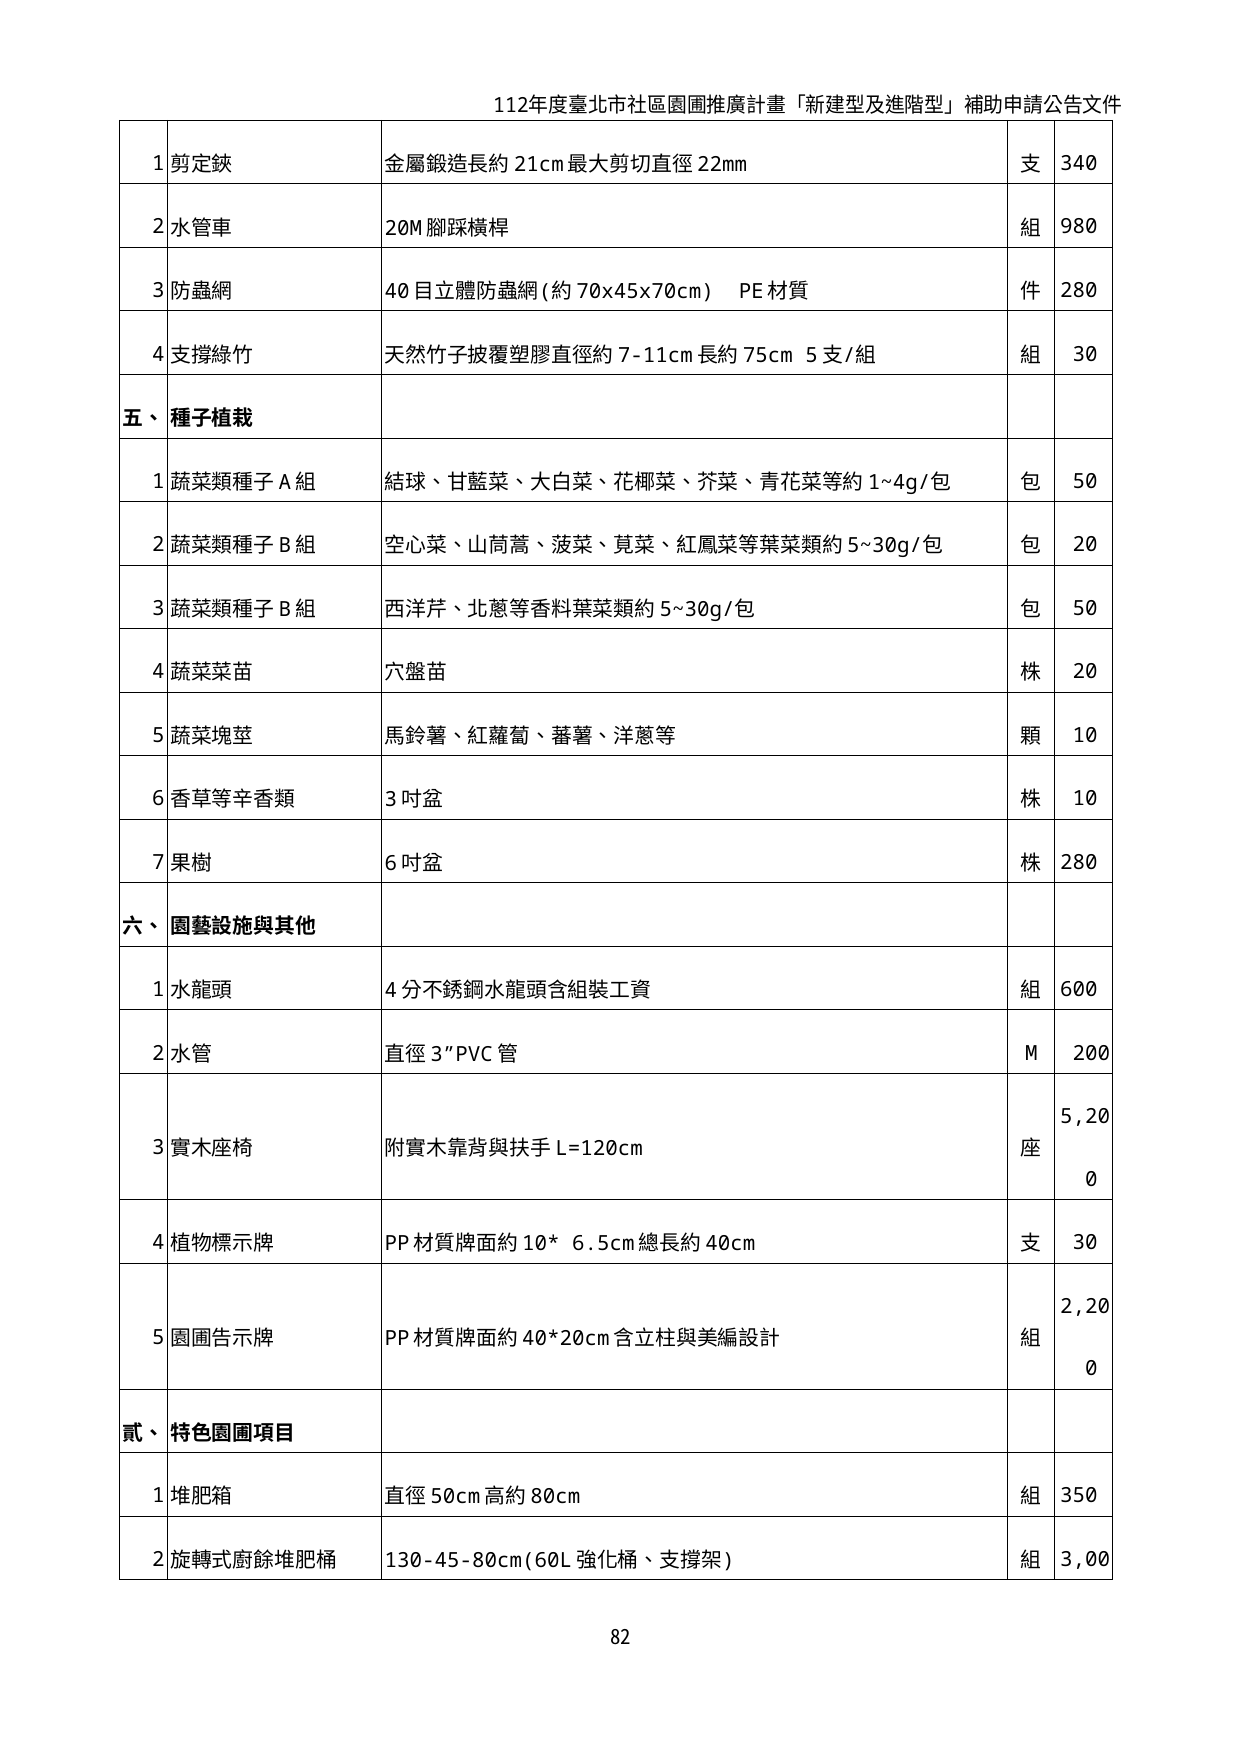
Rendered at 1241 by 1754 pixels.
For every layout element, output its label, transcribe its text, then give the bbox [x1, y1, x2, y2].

table_cell 六、 [120, 883, 167, 946]
table_cell 附實木靠背與扶手L=120cm [382, 1074, 1007, 1199]
table_cell 2 [120, 1010, 167, 1073]
table_cell 蔬菜類種子B組 [168, 502, 381, 564]
table_cell 西洋芹、北蔥等香料葉菜類約5~30g/包 [382, 566, 1007, 628]
table_cell 果樹 [168, 820, 381, 882]
table_cell 蔬菜塊莖 [168, 693, 381, 755]
table_cell 3 [120, 1074, 167, 1199]
table_cell 植物標示牌 [168, 1200, 381, 1262]
table_cell 支撐綠竹 [168, 311, 381, 374]
table_cell 座 [1008, 1074, 1054, 1199]
table_cell 水龍頭 [168, 947, 381, 1009]
table_cell 水管 [168, 1010, 381, 1073]
table_cell [382, 1390, 1007, 1452]
table_cell 2 [120, 184, 167, 247]
table_cell PP材質牌面約40*20cm含立柱與美編設計 [382, 1264, 1007, 1388]
table_cell 株 [1008, 820, 1054, 882]
table_cell [382, 375, 1007, 437]
table_cell 顆 [1008, 693, 1054, 755]
table_cell [1008, 375, 1054, 437]
table_cell 實木座椅 [168, 1074, 381, 1199]
table_cell 包 [1008, 439, 1054, 501]
table_cell 貳、 [120, 1390, 167, 1452]
table_cell 特色園圃項目 [168, 1390, 381, 1452]
table_cell 340 [1055, 121, 1112, 183]
table_cell 組 [1008, 184, 1054, 247]
table_cell 金屬鍛造長約21cm最大剪切直徑22mm [382, 121, 1007, 183]
table_cell 2 [120, 1517, 167, 1579]
table_cell 50 [1055, 439, 1112, 501]
table_cell 7 [120, 820, 167, 882]
table_cell [1055, 1390, 1112, 1452]
table_cell 30 [1055, 311, 1112, 374]
table_cell 20 [1055, 629, 1112, 692]
table_cell 20 [1055, 502, 1112, 564]
table_cell 蔬菜類種子A組 [168, 439, 381, 501]
table_cell 結球、甘藍菜、大白菜、花椰菜、芥菜、青花菜等約1~4g/包 [382, 439, 1007, 501]
table_cell 直徑50cm高約80cm [382, 1453, 1007, 1516]
table_cell 280 [1055, 248, 1112, 310]
table_cell 4 [120, 311, 167, 374]
table_cell 4分不銹鋼水龍頭含組裝工資 [382, 947, 1007, 1009]
table_cell 防蟲網 [168, 248, 381, 310]
table_cell 組 [1008, 1517, 1054, 1579]
table_cell 2 [120, 502, 167, 564]
table_cell 蔬菜類種子B組 [168, 566, 381, 628]
table_cell [1055, 883, 1112, 946]
table_cell 5 [120, 1264, 167, 1388]
table_cell 組 [1008, 947, 1054, 1009]
table_cell 組 [1008, 1264, 1054, 1388]
table_cell 4 [120, 629, 167, 692]
table_cell 4 [120, 1200, 167, 1262]
table_cell 1 [120, 1453, 167, 1516]
table_cell 980 [1055, 184, 1112, 247]
table_cell 香草等辛香類 [168, 756, 381, 819]
table_cell 天然竹子披覆塑膠直徑約7-11cm長約75cm 5支/組 [382, 311, 1007, 374]
table_cell [1055, 375, 1112, 437]
table_cell 30 [1055, 1200, 1112, 1262]
table_cell 10 [1055, 756, 1112, 819]
table_cell 5,200 [1055, 1074, 1112, 1199]
table_cell 20M腳踩橫桿 [382, 184, 1007, 247]
table_cell 2,200 [1055, 1264, 1112, 1388]
table_cell 堆肥箱 [168, 1453, 381, 1516]
table_cell 1 [120, 121, 167, 183]
table_cell [1008, 883, 1054, 946]
table_cell 1 [120, 439, 167, 501]
table_cell 3 [120, 566, 167, 628]
table_cell 組 [1008, 1453, 1054, 1516]
table_cell 600 [1055, 947, 1112, 1009]
table_cell 130-45-80cm(60L強化桶、支撐架) [382, 1517, 1007, 1579]
table_cell 株 [1008, 756, 1054, 819]
table_cell [1008, 1390, 1054, 1452]
table_cell 五、 [120, 375, 167, 437]
table_cell PP材質牌面約10* 6.5cm總長約40cm [382, 1200, 1007, 1262]
table_cell 支 [1008, 1200, 1054, 1262]
table_cell 組 [1008, 311, 1054, 374]
table_cell 馬鈴薯、紅蘿蔔、蕃薯、洋蔥等 [382, 693, 1007, 755]
table_cell 5 [120, 693, 167, 755]
table_cell 3,00 [1055, 1517, 1112, 1579]
table_cell 6 [120, 756, 167, 819]
table_cell 種子植栽 [168, 375, 381, 437]
table_cell 園圃告示牌 [168, 1264, 381, 1388]
table_cell 350 [1055, 1453, 1112, 1516]
table_cell 6吋盆 [382, 820, 1007, 882]
table_cell 株 [1008, 629, 1054, 692]
table_cell 200 [1055, 1010, 1112, 1073]
table_cell M [1008, 1010, 1054, 1073]
table_cell 支 [1008, 121, 1054, 183]
table_cell 直徑3”PVC管 [382, 1010, 1007, 1073]
table_cell 空心菜、山茼蒿、菠菜、莧菜、紅鳳菜等葉菜類約5~30g/包 [382, 502, 1007, 564]
table_cell 包 [1008, 566, 1054, 628]
table_cell 3 [120, 248, 167, 310]
table_cell 10 [1055, 693, 1112, 755]
table_cell 包 [1008, 502, 1054, 564]
table_cell 旋轉式廚餘堆肥桶 [168, 1517, 381, 1579]
table_cell 水管車 [168, 184, 381, 247]
table_cell 50 [1055, 566, 1112, 628]
table_cell 件 [1008, 248, 1054, 310]
table_cell 蔬菜菜苗 [168, 629, 381, 692]
table_cell 3吋盆 [382, 756, 1007, 819]
table_cell 剪定鋏 [168, 121, 381, 183]
table_cell [382, 883, 1007, 946]
table_cell 穴盤苗 [382, 629, 1007, 692]
table_cell 1 [120, 947, 167, 1009]
table_cell 40目立體防蟲網(約70x45x70cm) PE材質 [382, 248, 1007, 310]
table_cell 園藝設施與其他 [168, 883, 381, 946]
table_cell 280 [1055, 820, 1112, 882]
